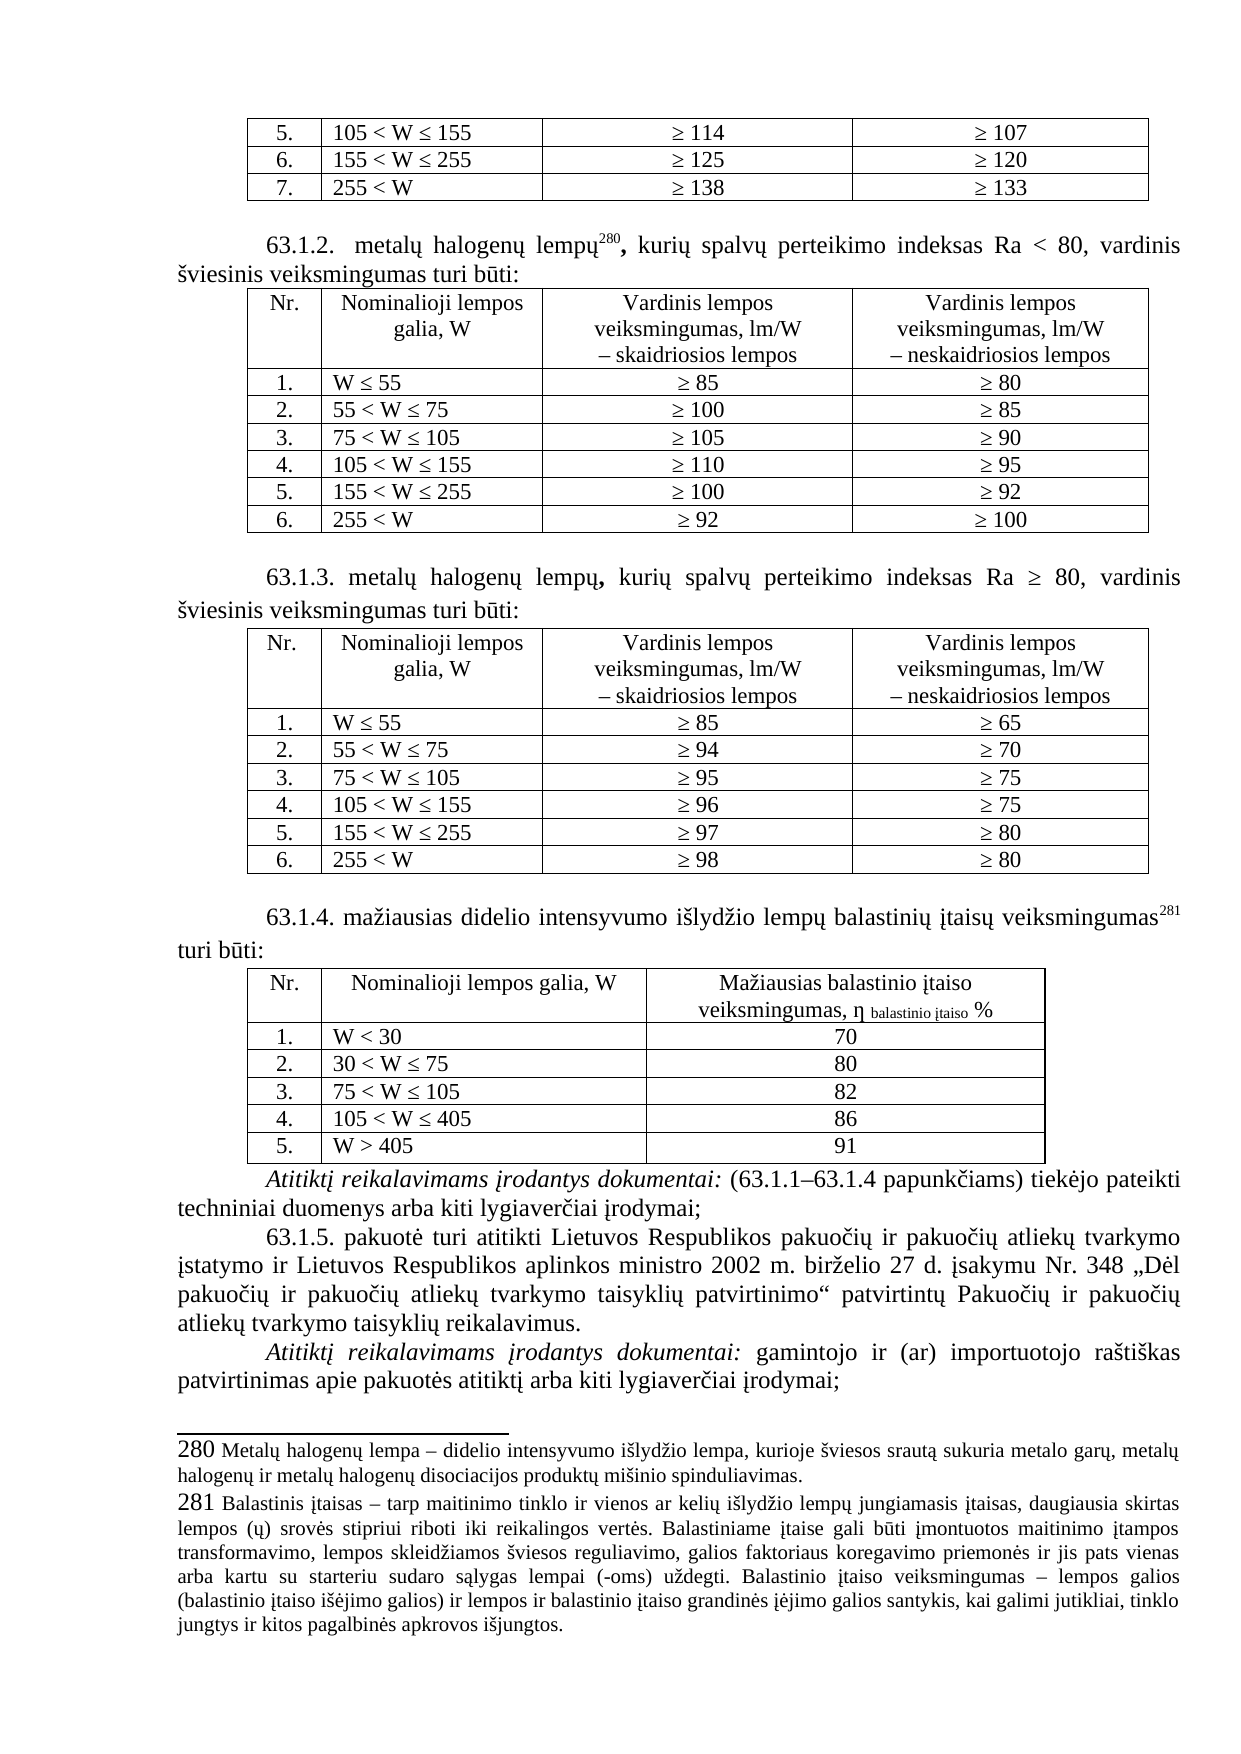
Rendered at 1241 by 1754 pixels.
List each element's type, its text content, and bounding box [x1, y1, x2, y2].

table_cell 5. [248, 819, 321, 845]
table_header Vardinis lempos veiksmingumas, lm/W – neskaidriosios lempos [853, 289, 1148, 368]
table_header Vardinis lempos veiksmingumas, lm/W – skaidriosios lempos [543, 289, 852, 368]
table_cell 75 < W ≤ 105 [322, 1078, 646, 1104]
table_cell 75 < W ≤ 105 [322, 424, 542, 450]
table_cell ≥ 80 [853, 369, 1148, 395]
text Metalų halogenų lempa – didelio intensyvumo išlydžio lempa, kurioje šviesos srautą sukuria metalo garų, metalų halogenų ir metalų halogenų disociacijos produktų mišinio spinduliavimas. [177, 1434, 1181, 1487]
table_cell 30 < W ≤ 75 [322, 1050, 646, 1077]
table_cell 105 < W ≤ 155 [322, 119, 542, 146]
table_cell 5. [248, 478, 321, 505]
table_cell 105 < W ≤ 155 [322, 791, 542, 818]
table_cell 80 [647, 1050, 1044, 1077]
table_cell 1. [248, 709, 321, 735]
table_cell ≥ 65 [853, 709, 1148, 735]
table_cell 70 [647, 1023, 1044, 1049]
table_cell ≥ 98 [543, 846, 852, 872]
table_cell ≥ 90 [853, 424, 1148, 450]
table_cell ≥ 125 [543, 147, 852, 173]
table_cell 255 < W [322, 174, 542, 200]
table_cell 255 < W [322, 846, 542, 872]
table_cell W > 405 [322, 1133, 646, 1163]
table_header Mažiausias balastinio įtaiso veiksmingumas, ƞ balastinio įtaiso % [647, 969, 1044, 1022]
table_cell ≥ 75 [853, 791, 1148, 818]
table_cell ≥ 85 [853, 396, 1148, 422]
table_cell 3. [248, 1078, 321, 1104]
table_cell ≥ 100 [543, 396, 852, 422]
table_cell ≥ 105 [543, 424, 852, 450]
table_cell ≥ 107 [853, 119, 1148, 146]
table_cell 2. [248, 1050, 321, 1077]
table_cell 55 < W ≤ 75 [322, 736, 542, 763]
table_cell 7. [248, 174, 321, 200]
table_cell 82 [647, 1078, 1044, 1104]
text 63.1.4. mažiausias didelio intensyvumo išlydžio lempų balastinių įtaisų veiksmingumas turi būti: [177, 902, 1181, 964]
text 63.1.2. metalų halogenų lempų, kurių spalvų perteikimo indeksas Ra < 80, vardinis šviesinis veiksmingumas turi būti: [177, 230, 1181, 288]
table_cell 1. [248, 369, 321, 395]
table_cell ≥ 85 [543, 709, 852, 735]
table_cell ≥ 75 [853, 764, 1148, 790]
table_header Nominalioji lempos galia, W [322, 629, 542, 708]
table_cell ≥ 95 [543, 764, 852, 790]
table_header Vardinis lempos veiksmingumas, lm/W – neskaidriosios lempos [853, 629, 1148, 708]
table_header Nr. [248, 969, 321, 1022]
table_cell ≥ 70 [853, 736, 1148, 763]
table_cell ≥ 95 [853, 451, 1148, 477]
table_cell 1. [248, 1023, 321, 1049]
table_cell 5. [248, 1133, 321, 1163]
text Balastinis įtaisas – tarp maitinimo tinklo ir vienos ar kelių išlydžio lempų jungiamasis įtaisas, daugiausia skirtas lempos (ų) srovės stipriui riboti iki reikalingos vertės. Balastiniame įtaise gali būti įmontuotos maitinimo įtampos transformavimo, lempos skleidžiamos šviesos reguliavimo, galios faktoriaus koregavimo priemonės ir jis pats vienas arba kartu su starteriu sudaro sąlygas lempai (-oms) uždegti. Balastinio įtaiso veiksmingumas – lempos galios (balastinio įtaiso išėjimo galios) ir lempos ir balastinio įtaiso grandinės įėjimo galios santykis, kai galimi jutikliai, tinklo jungtys ir kitos pagalbinės apkrovos išjungtos. [177, 1487, 1181, 1636]
table_cell ≥ 138 [543, 174, 852, 200]
table_cell 2. [248, 396, 321, 422]
table_cell W ≤ 55 [322, 709, 542, 735]
table_cell 6. [248, 147, 321, 173]
table_cell 75 < W ≤ 105 [322, 764, 542, 790]
table_cell 4. [248, 1105, 321, 1132]
table_cell ≥ 120 [853, 147, 1148, 173]
table_cell ≥ 92 [853, 478, 1148, 505]
table_header Vardinis lempos veiksmingumas, lm/W – skaidriosios lempos [543, 629, 852, 708]
table_cell ≥ 94 [543, 736, 852, 763]
table_header Nominalioji lempos galia, W [322, 289, 542, 368]
table_header Nr. [248, 289, 321, 368]
table_cell ≥ 114 [543, 119, 852, 146]
table_cell 55 < W ≤ 75 [322, 396, 542, 422]
table_cell ≥ 133 [853, 174, 1148, 200]
text Atitiktį reikalavimams įrodantys dokumentai: gamintojo ir (ar) importuotojo raštiškas patvirtinimas apie pakuotės atitiktį arba kiti lygiaverčiai įrodymai; [177, 1337, 1181, 1394]
table_cell 3. [248, 764, 321, 790]
table_cell 4. [248, 791, 321, 818]
table_cell ≥ 97 [543, 819, 852, 845]
table_cell 91 [647, 1133, 1044, 1163]
table_cell 86 [647, 1105, 1044, 1132]
table_cell 155 < W ≤ 255 [322, 147, 542, 173]
table_cell 3. [248, 424, 321, 450]
table_cell ≥ 110 [543, 451, 852, 477]
table_cell W < 30 [322, 1023, 646, 1049]
table_cell 155 < W ≤ 255 [322, 819, 542, 845]
table_cell ≥ 100 [543, 478, 852, 505]
table_cell 155 < W ≤ 255 [322, 478, 542, 505]
table_cell 6. [248, 506, 321, 532]
table_cell 105 < W ≤ 155 [322, 451, 542, 477]
table_cell 105 < W ≤ 405 [322, 1105, 646, 1132]
table_cell ≥ 100 [853, 506, 1148, 532]
text 63.1.3. metalų halogenų lempų, kurių spalvų perteikimo indeksas Ra ≥ 80, vardinis šviesinis veiksmingumas turi būti: [177, 562, 1181, 624]
table_cell ≥ 80 [853, 819, 1148, 845]
table_cell ≥ 85 [543, 369, 852, 395]
table_cell ≥ 92 [543, 506, 852, 532]
table_cell ≥ 96 [543, 791, 852, 818]
table_header Nr. [248, 629, 321, 708]
table_cell 6. [248, 846, 321, 872]
table_header Nominalioji lempos galia, W [322, 969, 646, 1022]
table_cell 255 < W [322, 506, 542, 532]
table_cell W ≤ 55 [322, 369, 542, 395]
table_cell 2. [248, 736, 321, 763]
table_cell 4. [248, 451, 321, 477]
table_cell ≥ 80 [853, 846, 1148, 872]
text Atitiktį reikalavimams įrodantys dokumentai: (63.1.1–63.1.4 papunkčiams) tiekėjo pateikti techniniai duomenys arba kiti lygiaverčiai įrodymai; [177, 1164, 1181, 1222]
text 63.1.5. pakuotė turi atitikti Lietuvos Respublikos pakuočių ir pakuočių atliekų tvarkymo įstatymo ir Lietuvos Respublikos aplinkos ministro 2002 m. birželio 27 d. įsakymu Nr. 348 „Dėl pakuočių ir pakuočių atliekų tvarkymo taisyklių patvirtinimo“ patvirtintų Pakuočių ir pakuočių atliekų tvarkymo taisyklių reikalavimus. [177, 1222, 1181, 1337]
table_cell 5. [248, 119, 321, 146]
